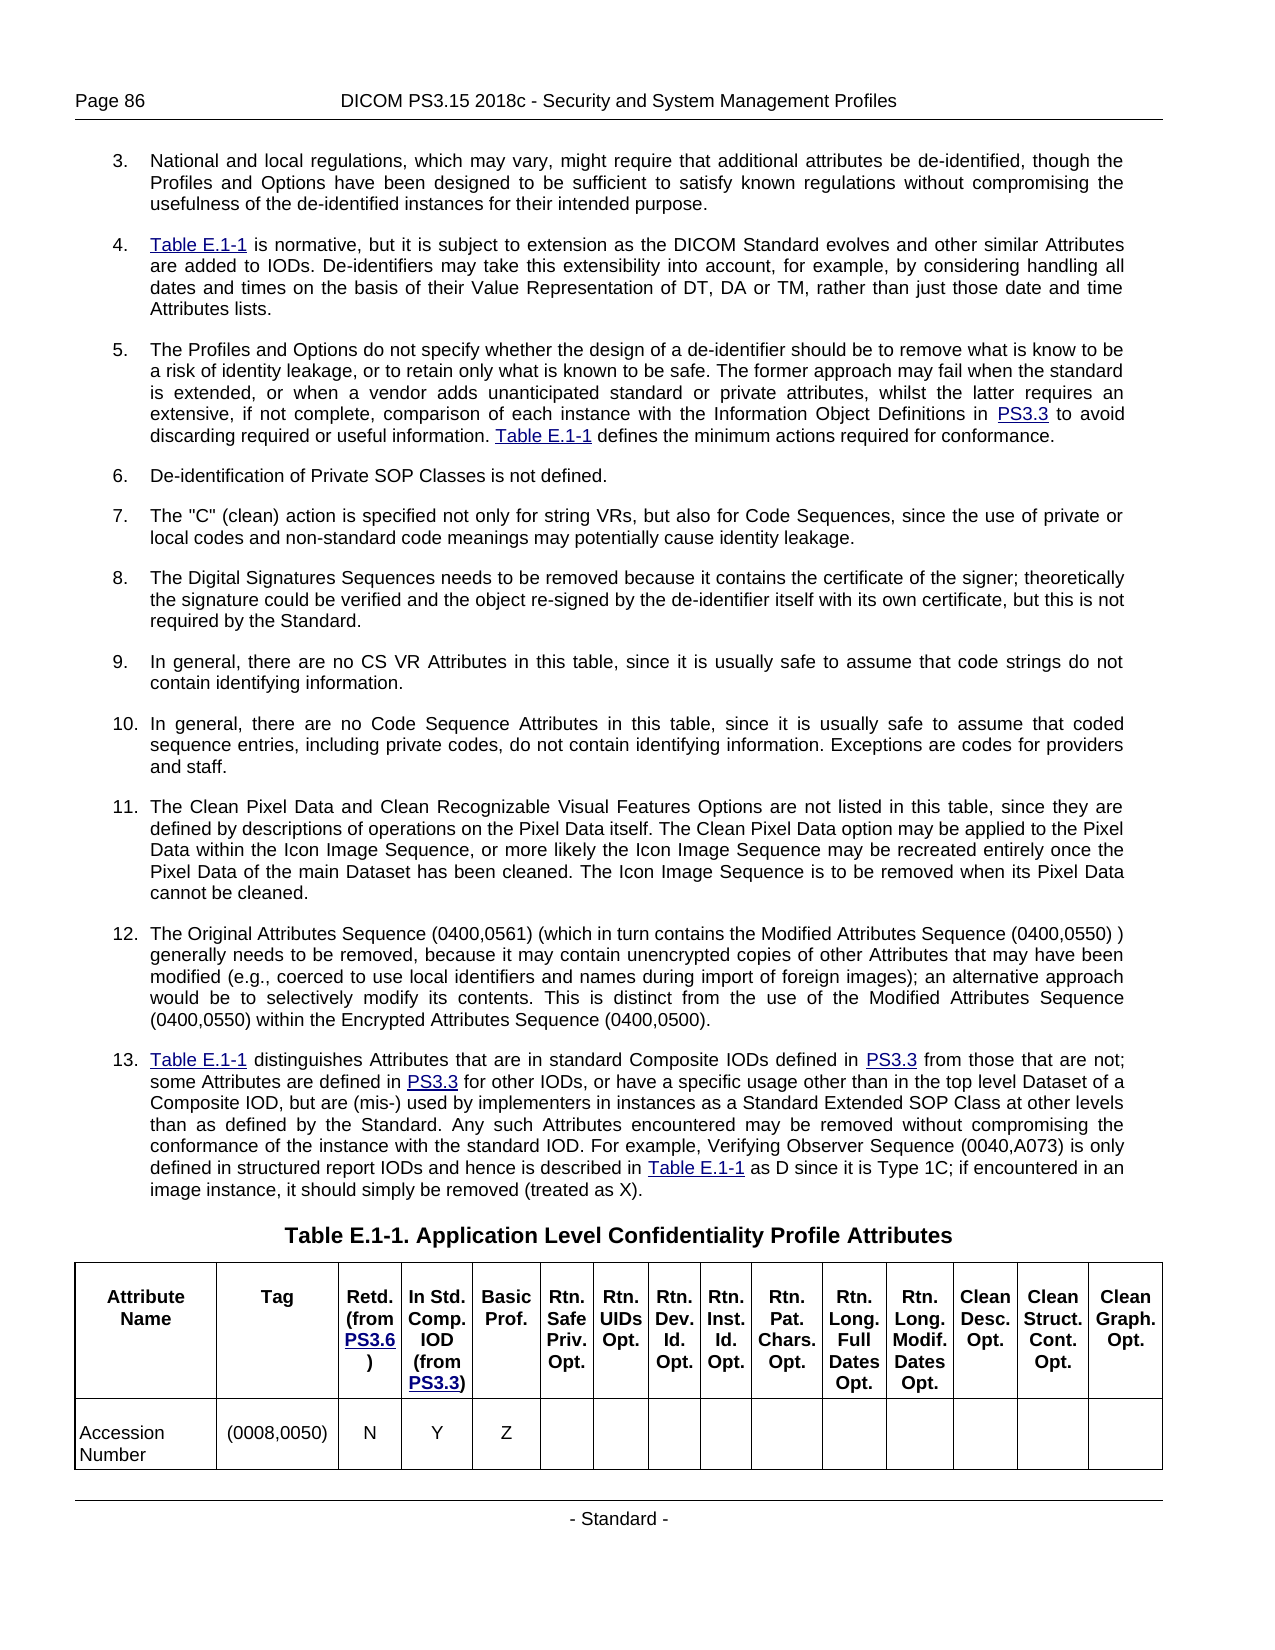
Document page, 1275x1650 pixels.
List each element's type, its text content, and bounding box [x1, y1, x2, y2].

table_header Clean Graph. Opt. [1089, 1263, 1162, 1398]
table_header Rtn. Dev. Id. Opt. [649, 1263, 700, 1398]
table_cell Y [402, 1399, 472, 1469]
table_cell [752, 1399, 822, 1469]
table_cell [1018, 1399, 1088, 1469]
table_cell [649, 1399, 700, 1469]
table_header Attribute Name [76, 1263, 216, 1398]
table_cell [823, 1399, 886, 1469]
list De-identification of Private SOP Classes is not defined. [112, 465, 1125, 487]
table_cell Z [473, 1399, 540, 1469]
list The "C" (clean) action is specified not only for string VRs, but also for Code Sequences, since the use of private or local codes and non-standard code meanings may potentially cause identity leakage. [112, 505, 1125, 548]
table_header Clean Struct. Cont. Opt. [1018, 1263, 1088, 1398]
table_header Basic Prof. [473, 1263, 540, 1398]
list Table E.1-1 distinguishes Attributes that are in standard Composite IODs defined in PS3.3 from those that are not; some Attributes are defined in PS3.3 for other IODs, or have a specific usage other than in the top level Dataset of a Composite IOD, but are (mis-) used by implementers in instances as a Standard Extended SOP Class at other levels than as defined by the Standard. Any such Attributes encountered may be removed without compromising the conformance of the instance with the standard IOD. For example, Verifying Observer Sequence (0040,A073) is only defined in structured report IODs and hence is described in Table E.1-1 as D since it is Type 1C; if encountered in an image instance, it should simply be removed (treated as X). [112, 1049, 1125, 1200]
table_cell [954, 1399, 1017, 1469]
table_cell [541, 1399, 593, 1469]
table_cell [1089, 1399, 1162, 1469]
table_cell (0008,0050) [217, 1399, 338, 1469]
table_header Rtn. Long. Full Dates Opt. [823, 1263, 886, 1398]
list National and local regulations, which may vary, might require that additional attributes be de-identified, though the Profiles and Options have been designed to be sufficient to satisfy known regulations without compromising the usefulness of the de-identified instances for their intended purpose. [112, 150, 1125, 215]
list The Profiles and Options do not specify whether the design of a de-identifier should be to remove what is know to be a risk of identity leakage, or to retain only what is known to be safe. The former approach may fail when the standard is extended, or when a vendor adds unanticipated standard or private attributes, whilst the latter requires an extensive, if not complete, comparison of each instance with the Information Object Definitions in PS3.3 to avoid discarding required or useful information. Table E.1-1 defines the minimum actions required for conformance. [112, 338, 1125, 446]
list Table E.1-1 is normative, but it is subject to extension as the DICOM Standard evolves and other similar Attributes are added to IODs. De-identifiers may take this extensibility into account, for example, by considering handling all dates and times on the basis of their Value Representation of DT, DA or TM, rather than just those date and time Attributes lists. [112, 233, 1125, 320]
table_header Rtn. UIDs Opt. [594, 1263, 648, 1398]
table_cell [594, 1399, 648, 1469]
table_cell [701, 1399, 751, 1469]
list The Digital Signatures Sequences needs to be removed because it contains the certificate of the signer; theoretically the signature could be verified and the object re-signed by the de-identifier itself with its own certificate, but this is not required by the Standard. [112, 567, 1125, 632]
table_header Rtn. Safe Priv. Opt. [541, 1263, 593, 1398]
list In general, there are no CS VR Attributes in this table, since it is usually safe to assume that code strings do not contain identifying information. [112, 651, 1125, 694]
table_header Rtn. Long. Modif. Dates Opt. [887, 1263, 953, 1398]
table_header Rtn. Inst. Id. Opt. [701, 1263, 751, 1398]
table_header In Std. Comp. IOD (from PS3.3) [402, 1263, 472, 1398]
table_header Tag [217, 1263, 338, 1398]
table_cell [887, 1399, 953, 1469]
list In general, there are no Code Sequence Attributes in this table, since it is usually safe to assume that coded sequence entries, including private codes, do not contain identifying information. Exceptions are codes for providers and staff. [112, 712, 1125, 777]
table_header Retd. (from PS3.6) [339, 1263, 401, 1398]
table_header Clean Desc. Opt. [954, 1263, 1017, 1398]
table_cell N [339, 1399, 401, 1469]
table_cell Accession Number [76, 1399, 216, 1469]
list The Original Attributes Sequence (0400,0561) (which in turn contains the Modified Attributes Sequence (0400,0550) ) generally needs to be removed, because it may contain unencrypted copies of other Attributes that may have been modified (e.g., coerced to use local identifiers and names during import of foreign images); an alternative approach would be to selectively modify its contents. This is distinct from the use of the Modified Attributes Sequence (0400,0550) within the Encrypted Attributes Sequence (0400,0500). [112, 922, 1125, 1030]
text Table E.1-1. Application Level Confidentiality Profile Attributes [75, 1222, 1162, 1248]
table_header Rtn. Pat. Chars. Opt. [752, 1263, 822, 1398]
list The Clean Pixel Data and Clean Recognizable Visual Features Options are not listed in this table, since they are defined by descriptions of operations on the Pixel Data itself. The Clean Pixel Data option may be applied to the Pixel Data within the Icon Image Sequence, or more likely the Icon Image Sequence may be recreated entirely once the Pixel Data of the main Dataset has been cleaned. The Icon Image Sequence is to be removed when its Pixel Data cannot be cleaned. [112, 796, 1125, 904]
